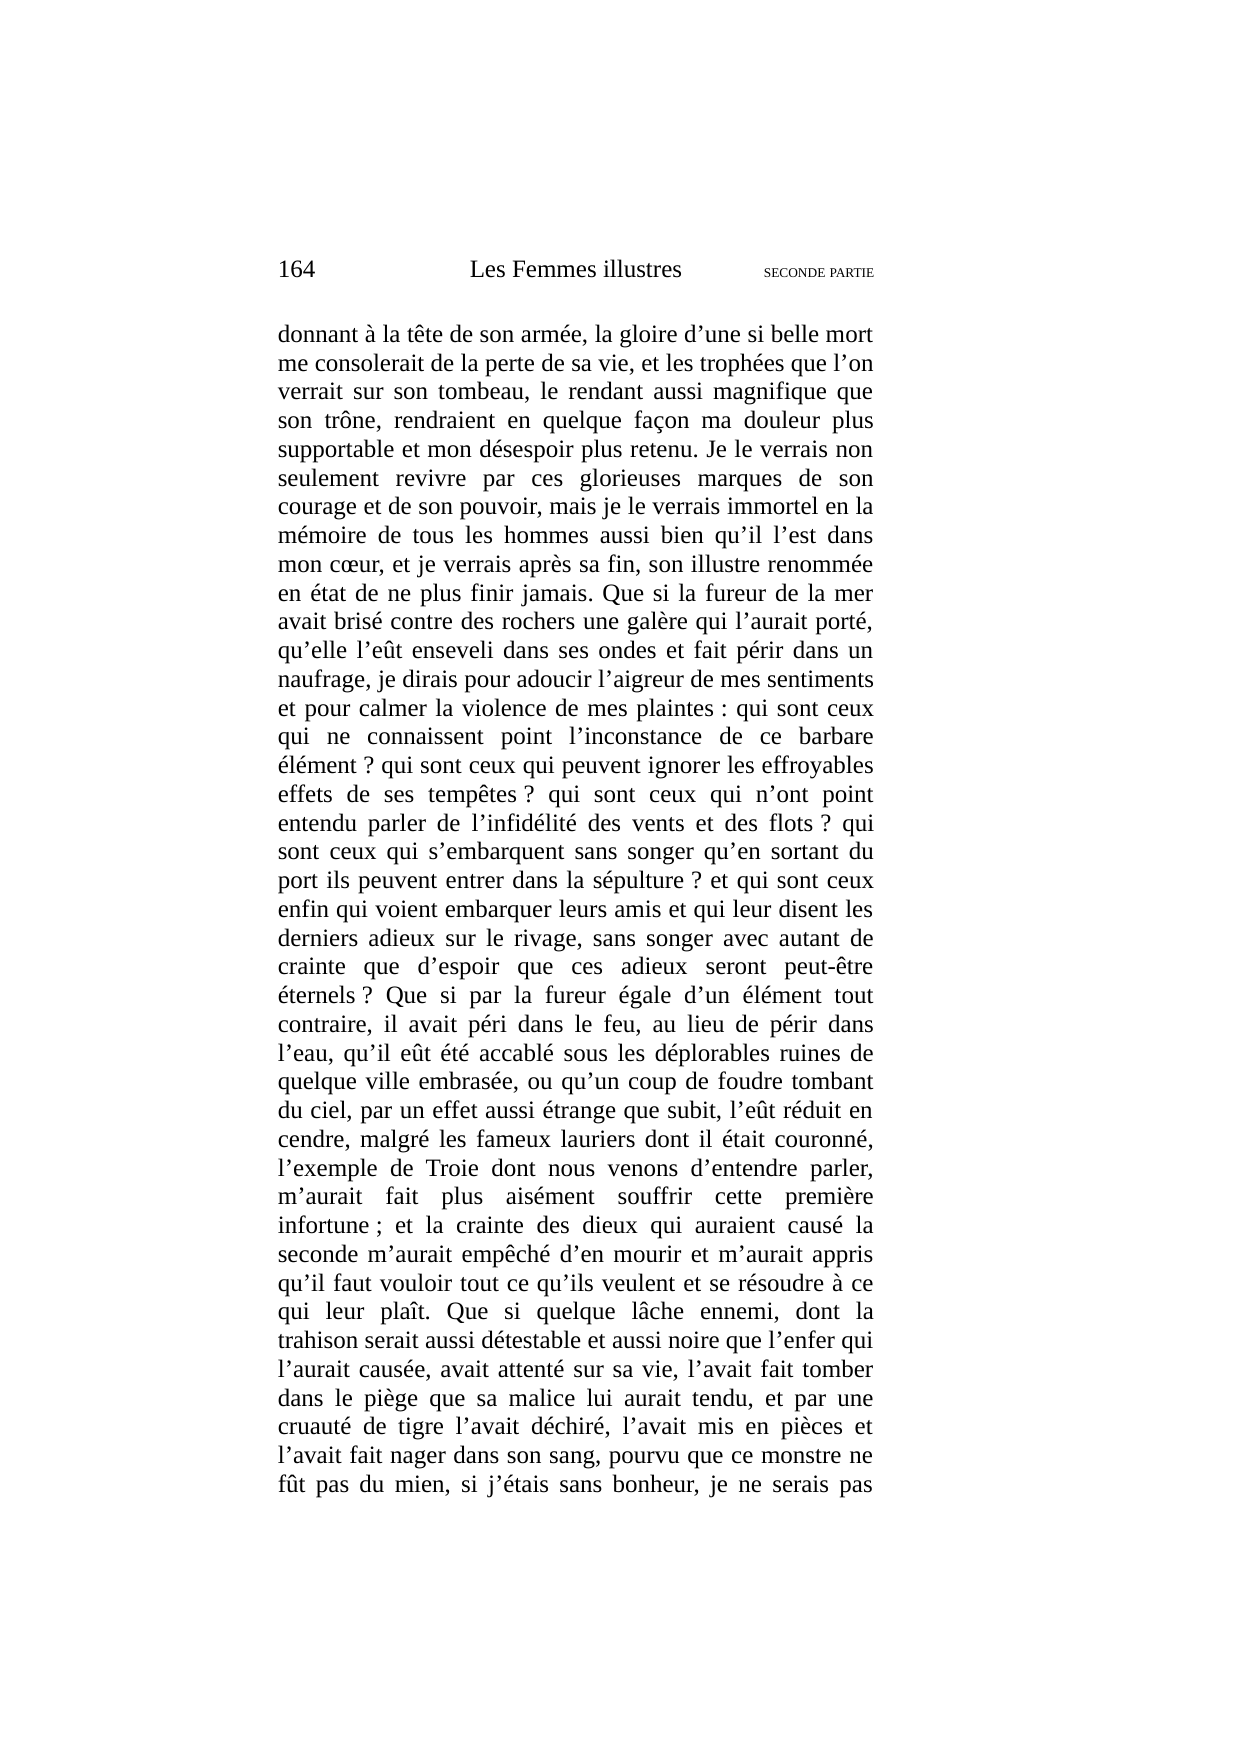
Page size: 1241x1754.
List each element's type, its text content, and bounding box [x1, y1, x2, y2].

text donnant à la tête de son armée, la gloire d’une si belle mort me consolerait de la perte de sa vie, et les trophées que l’on verrait sur son tombeau, le rendant aussi magnifique que son trône, rendraient en quelque façon ma douleur plus supportable et mon désespoir plus retenu. Je le verrais non seulement revivre par ces glorieuses marques de son courage et de son pouvoir, mais je le verrais immortel en la mémoire de tous les hommes aussi bien qu’il l’est dans mon cœur, et je verrais après sa fin, son illustre renommée en état de ne plus finir jamais. Que si la fureur de la mer avait brisé contre des rochers une galère qui l’aurait porté, qu’elle l’eût enseveli dans ses ondes et fait périr dans un naufrage, je dirais pour adoucir l’aigreur de mes sentiments et pour calmer la violence de mes plaintes : qui sont ceux qui ne connaissent point l’inconstance de ce barbare élément ? qui sont ceux qui peuvent ignorer les effroyables effets de ses tempêtes ? qui sont ceux qui n’ont point entendu parler de l’infidélité des vents et des flots ? qui sont ceux qui s’embarquent sans songer qu’en sortant du port ils peuvent entrer dans la sépulture ? et qui sont ceux enfin qui voient embarquer leurs amis et qui leur disent les derniers adieux sur le rivage, sans songer avec autant de crainte que d’espoir que ces adieux seront peut-être éternels ? Que si par la fureur égale d’un élément tout contraire, il avait péri dans le feu, au lieu de périr dans l’eau, qu’il eût été accablé sous les déplorables ruines de quelque ville embrasée, ou qu’un coup de foudre tombant du ciel, par un effet aussi étrange que subit, l’eût réduit en cendre, malgré les fameux lauriers dont il était couronné, l’exemple de Troie dont nous venons d’entendre parler, m’aurait fait plus aisément souffrir cette première infortune ; et la crainte des dieux qui auraient causé la seconde m’aurait empêché d’en mourir et m’aurait appris qu’il faut vouloir tout ce qu’ils veulent et se résoudre à ce qui leur plaît. Que si quelque lâche ennemi, dont la trahison serait aussi détestable et aussi noire que l’enfer qui l’aurait causée, avait attenté sur sa vie, l’avait fait tomber dans le piège que sa malice lui aurait tendu, et par une cruauté de tigre l’avait déchiré, l’avait mis en pièces et l’avait fait nager dans son sang, pourvu que ce monstre ne fût pas du mien, si j’étais sans bonheur, je ne serais pas [278, 319, 874, 1498]
